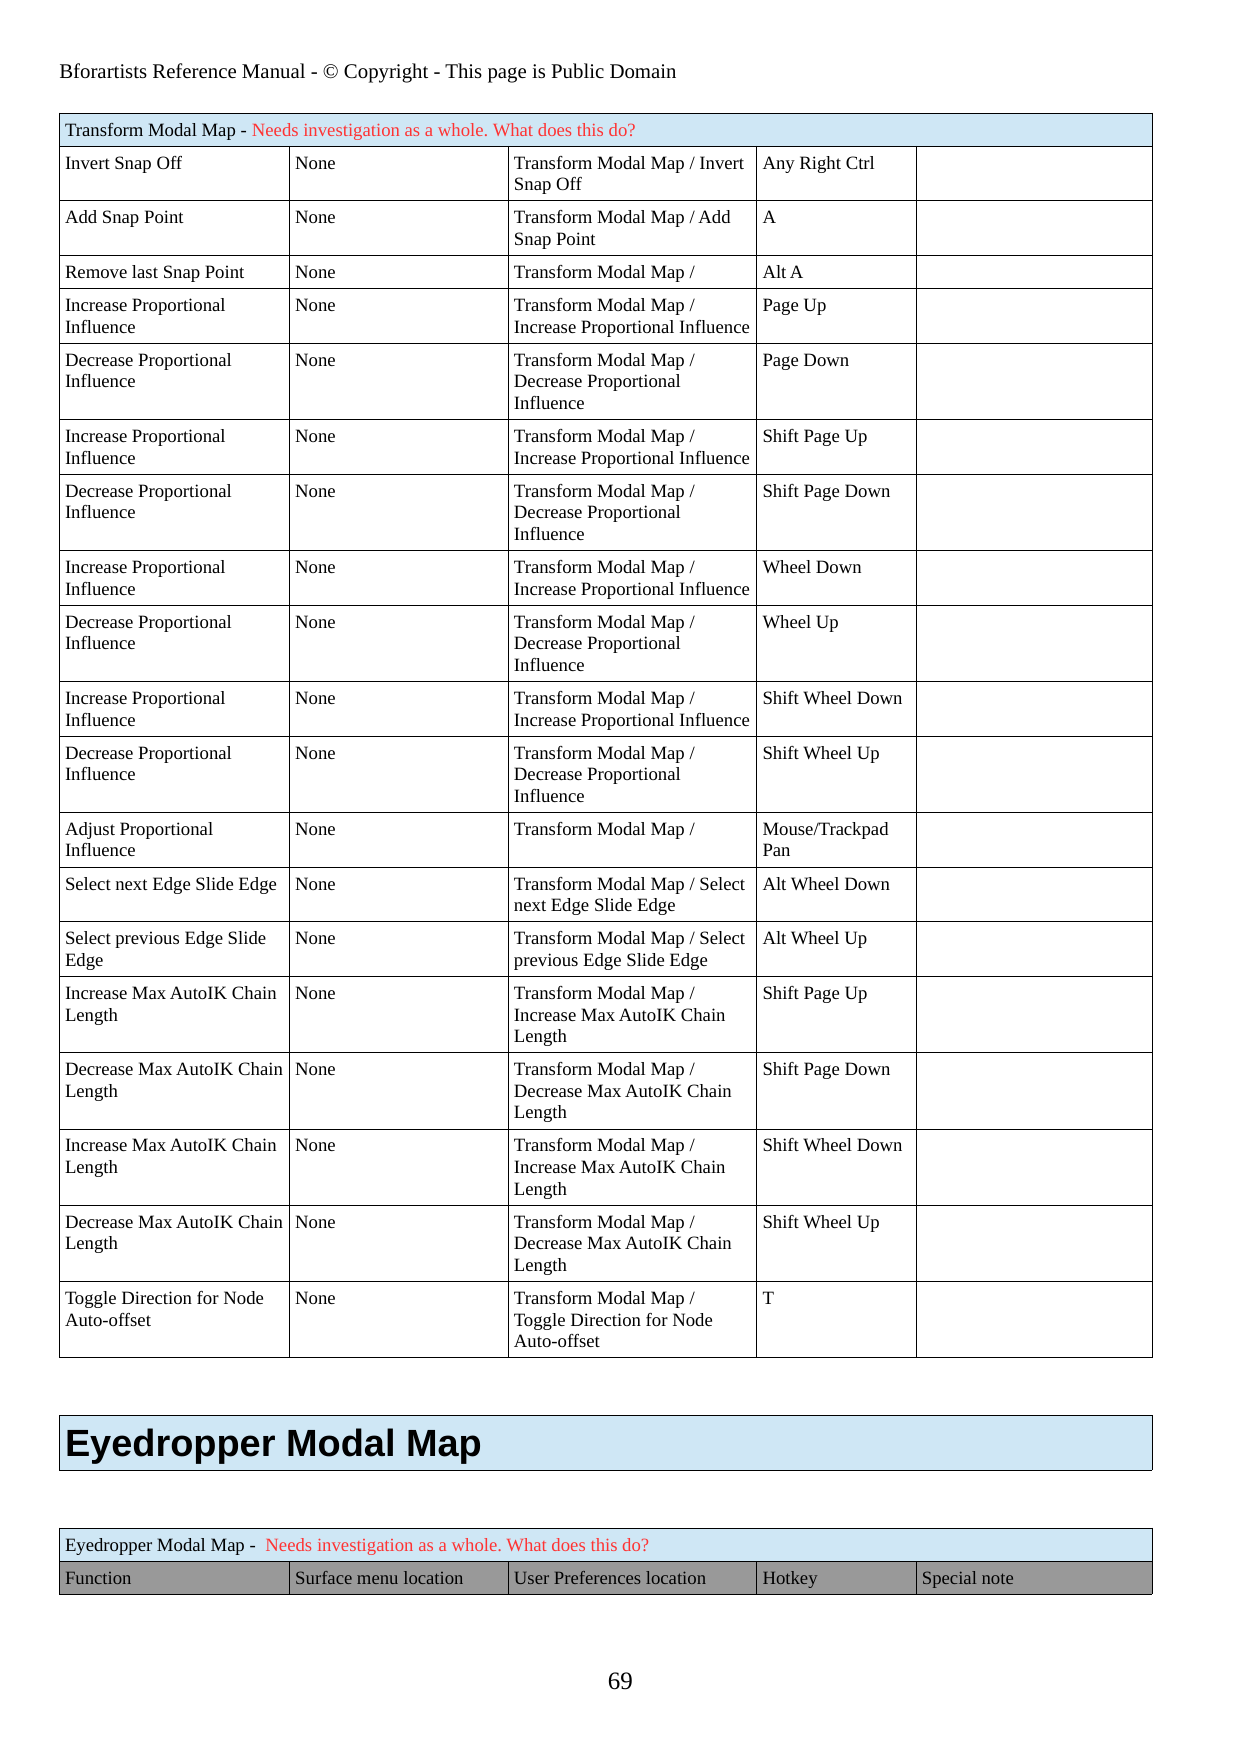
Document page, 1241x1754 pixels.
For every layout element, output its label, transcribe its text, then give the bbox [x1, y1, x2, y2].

table_cell Increase Proportional Influence [60, 289, 289, 343]
table_cell Transform Modal Map / [509, 256, 756, 288]
table_cell Decrease Max AutoIK Chain Length [60, 1206, 289, 1281]
table_cell Transform Modal Map / Increase Proportional Influence [509, 289, 756, 343]
table_cell Transform Modal Map / Decrease Max AutoIK Chain Length [509, 1206, 756, 1281]
table_cell Increase Max AutoIK Chain Length [60, 1130, 289, 1205]
table_cell Transform Modal Map / Increase Proportional Influence [509, 420, 756, 474]
table_cell [917, 1053, 1152, 1128]
table_cell [917, 475, 1152, 550]
table_cell None [290, 551, 508, 605]
table_cell Transform Modal Map / Decrease Proportional Influence [509, 344, 756, 419]
table_cell Hotkey [757, 1562, 916, 1594]
table_cell [917, 737, 1152, 812]
table_cell Invert Snap Off [60, 147, 289, 200]
table_cell None [290, 1282, 508, 1357]
table_cell [917, 344, 1152, 419]
table_cell None [290, 737, 508, 812]
table_cell None [290, 682, 508, 736]
table_cell None [290, 1130, 508, 1205]
table_cell Transform Modal Map / Toggle Direction for Node Auto-offset [509, 1282, 756, 1357]
table_cell Decrease Proportional Influence [60, 737, 289, 812]
table_cell Toggle Direction for Node Auto-offset [60, 1282, 289, 1357]
table_cell Alt Wheel Down [757, 868, 916, 921]
table_cell Transform Modal Map / Increase Max AutoIK Chain Length [509, 977, 756, 1052]
table_cell [917, 682, 1152, 736]
table_cell None [290, 147, 508, 200]
table_cell Special note [917, 1562, 1152, 1594]
table_cell None [290, 922, 508, 976]
table_cell Increase Max AutoIK Chain Length [60, 977, 289, 1052]
table_header Eyedropper Modal Map [60, 1416, 1152, 1470]
table_cell Shift Wheel Up [757, 1206, 916, 1281]
table_cell None [290, 813, 508, 867]
table_cell Surface menu location [290, 1562, 508, 1594]
table_cell Transform Modal Map / Increase Proportional Influence [509, 682, 756, 736]
table_cell [917, 1282, 1152, 1357]
table_cell Mouse/Trackpad Pan [757, 813, 916, 867]
table_cell Add Snap Point [60, 201, 289, 255]
table_cell [917, 813, 1152, 867]
table_cell Shift Page Down [757, 1053, 916, 1128]
table_cell A [757, 201, 916, 255]
table_cell Transform Modal Map / Add Snap Point [509, 201, 756, 255]
table_cell None [290, 606, 508, 681]
table_cell Transform Modal Map / Increase Proportional Influence [509, 551, 756, 605]
table_cell Alt Wheel Up [757, 922, 916, 976]
table_cell [917, 551, 1152, 605]
table_cell None [290, 868, 508, 921]
table_cell [917, 1130, 1152, 1205]
table_cell Select next Edge Slide Edge [60, 868, 289, 921]
table_header Transform Modal Map - Needs investigation as a whole. What does this do? [60, 114, 1152, 146]
table_cell None [290, 475, 508, 550]
table_cell None [290, 344, 508, 419]
table_cell Alt A [757, 256, 916, 288]
table_cell Wheel Down [757, 551, 916, 605]
table_cell Shift Wheel Down [757, 1130, 916, 1205]
table_cell Increase Proportional Influence [60, 682, 289, 736]
table_cell Transform Modal Map / Decrease Proportional Influence [509, 737, 756, 812]
table_cell Any Right Ctrl [757, 147, 916, 200]
table_cell Shift Wheel Up [757, 737, 916, 812]
table_cell Function [60, 1562, 289, 1594]
table_cell Page Down [757, 344, 916, 419]
table_cell Transform Modal Map / Select next Edge Slide Edge [509, 868, 756, 921]
table_cell Transform Modal Map / [509, 813, 756, 867]
table_cell Decrease Proportional Influence [60, 344, 289, 419]
table_cell [917, 606, 1152, 681]
table_cell [917, 256, 1152, 288]
table_cell [917, 420, 1152, 474]
table_cell None [290, 201, 508, 255]
table_cell Increase Proportional Influence [60, 420, 289, 474]
table_cell Page Up [757, 289, 916, 343]
table_cell [917, 922, 1152, 976]
table_cell Decrease Proportional Influence [60, 475, 289, 550]
table_cell Transform Modal Map / Decrease Max AutoIK Chain Length [509, 1053, 756, 1128]
table_cell Shift Page Down [757, 475, 916, 550]
table_cell Transform Modal Map / Select previous Edge Slide Edge [509, 922, 756, 976]
table_cell [917, 201, 1152, 255]
table_cell Wheel Up [757, 606, 916, 681]
table_cell Transform Modal Map / Invert Snap Off [509, 147, 756, 200]
table_cell Transform Modal Map / Increase Max AutoIK Chain Length [509, 1130, 756, 1205]
table_cell [917, 147, 1152, 200]
table_cell Remove last Snap Point [60, 256, 289, 288]
table_cell Shift Page Up [757, 977, 916, 1052]
table_cell [917, 289, 1152, 343]
table_cell Decrease Max AutoIK Chain Length [60, 1053, 289, 1128]
table_cell None [290, 977, 508, 1052]
table_cell None [290, 1206, 508, 1281]
table_cell [917, 868, 1152, 921]
table_cell [917, 1206, 1152, 1281]
table_cell None [290, 1053, 508, 1128]
table_cell Shift Wheel Down [757, 682, 916, 736]
table_cell Increase Proportional Influence [60, 551, 289, 605]
table_cell Shift Page Up [757, 420, 916, 474]
table_header Eyedropper Modal Map - Needs investigation as a whole. What does this do? [60, 1529, 1152, 1561]
table_cell Adjust Proportional Influence [60, 813, 289, 867]
table_cell [917, 977, 1152, 1052]
table_cell User Preferences location [509, 1562, 756, 1594]
table_cell Select previous Edge Slide Edge [60, 922, 289, 976]
table_cell None [290, 256, 508, 288]
table_cell None [290, 289, 508, 343]
table_cell Decrease Proportional Influence [60, 606, 289, 681]
table_cell None [290, 420, 508, 474]
table_cell Transform Modal Map / Decrease Proportional Influence [509, 606, 756, 681]
table_cell T [757, 1282, 916, 1357]
table_cell Transform Modal Map / Decrease Proportional Influence [509, 475, 756, 550]
